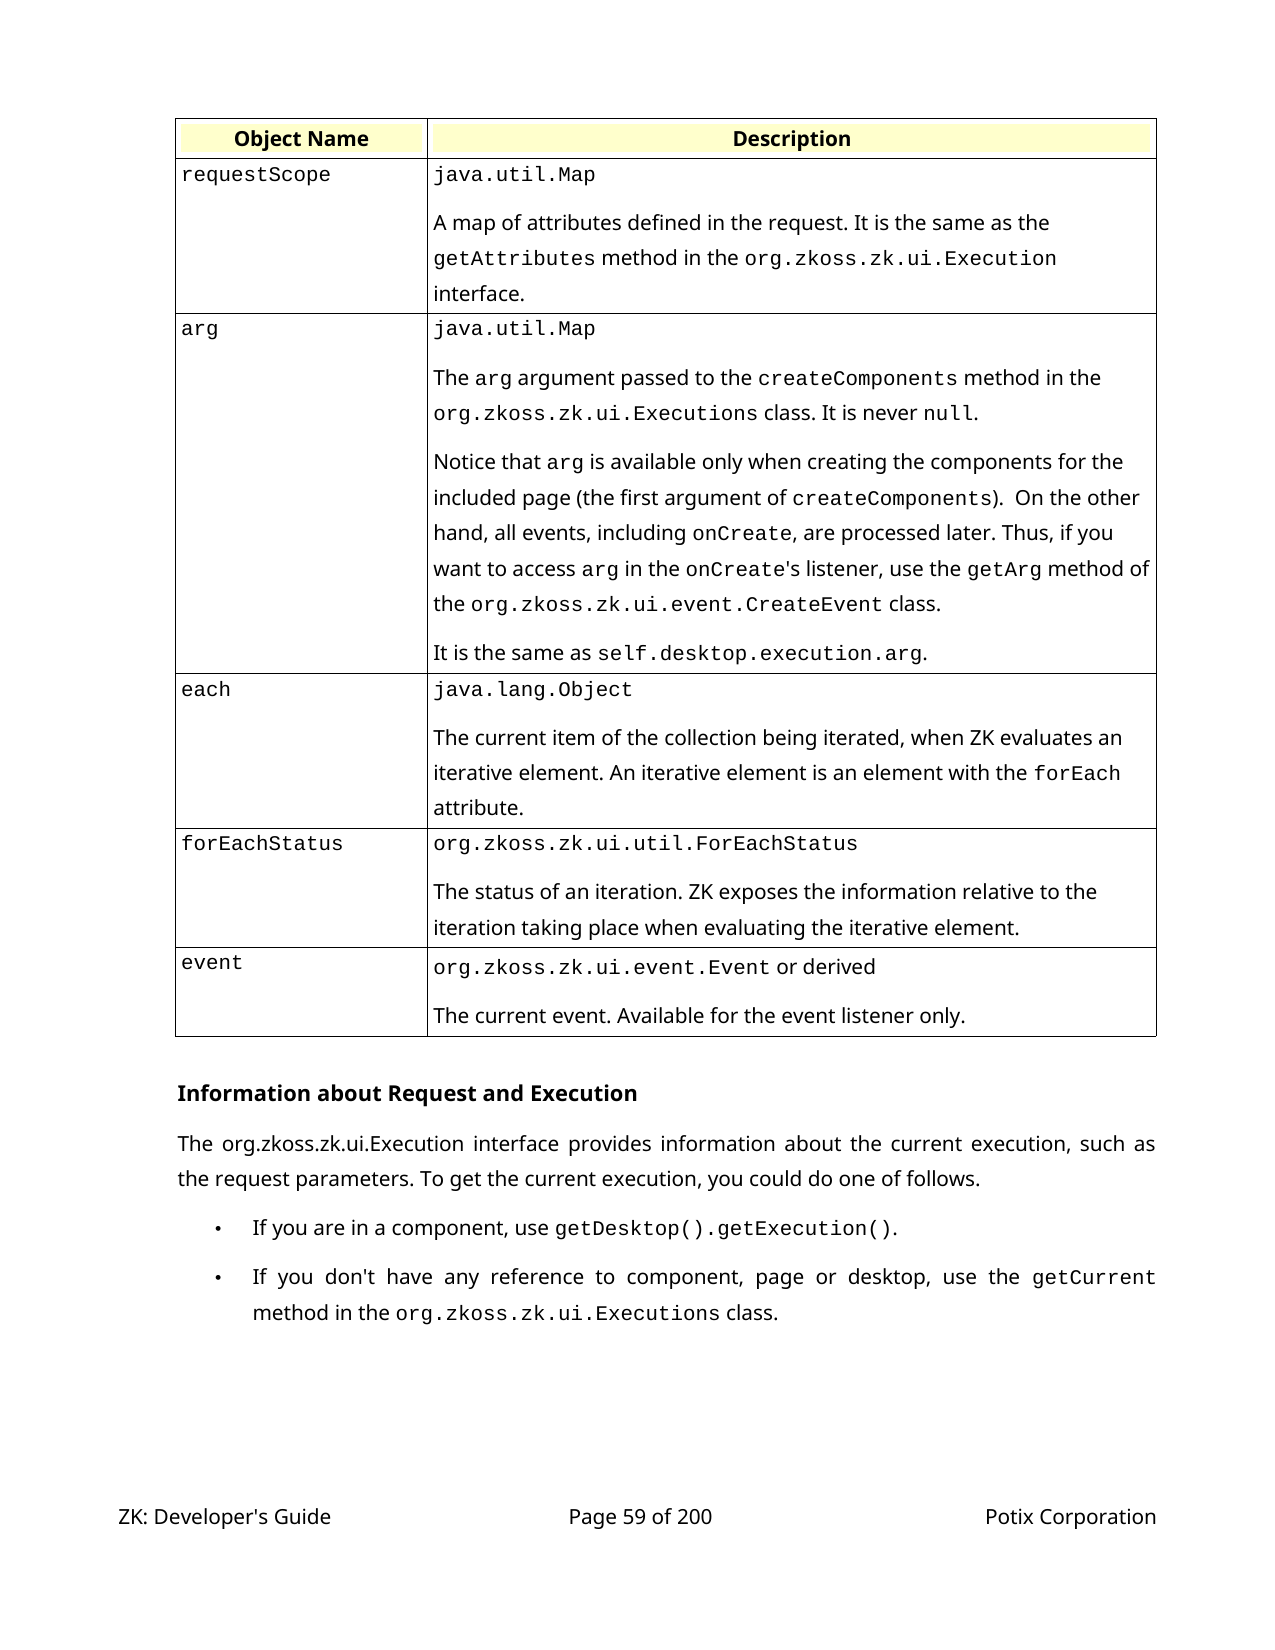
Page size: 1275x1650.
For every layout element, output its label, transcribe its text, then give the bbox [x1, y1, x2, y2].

table_header Description [428, 119, 1156, 158]
table_cell arg [176, 314, 427, 673]
table_cell java.util.Map A map of attributes defined in the request. It is the same as the getAttributes method in the org.zkoss.zk.ui.Execution interface. [428, 159, 1156, 313]
text The org.zkoss.zk.ui.Execution interface provides information about the current execution, such as the request parameters. To get the current execution, you could do one of follows. [177, 1129, 1157, 1192]
table_header Object Name [176, 119, 427, 158]
table_cell forEachStatus [176, 829, 427, 947]
table_cell org.zkoss.zk.ui.event.Event or derived The current event. Available for the event listener only. [428, 948, 1156, 1036]
table_cell java.util.Map The arg argument passed to the createComponents method in the org.zkoss.zk.ui.Executions class. It is never null. Notice that arg is available only when creating the components for the included page (the first argument of createComponents). On the other hand, all events, including onCreate, are processed later. Thus, if you want to access arg in the onCreate's listener, use the getArg method of the org.zkoss.zk.ui.event.CreateEvent class. It is the same as self.desktop.execution.arg. [428, 314, 1156, 673]
table_cell java.lang.Object The current item of the collection being iterated, when ZK evaluates an iterative element. An iterative element is an element with the forEach attribute. [428, 674, 1156, 828]
table_cell org.zkoss.zk.ui.util.ForEachStatus The status of an iteration. ZK exposes the information relative to the iteration taking place when evaluating the iterative element. [428, 829, 1156, 947]
list If you don't have any reference to component, page or desktop, use the getCurrent method in the org.zkoss.zk.ui.Executions class. [215, 1262, 1157, 1326]
table_cell requestScope [176, 159, 427, 313]
table_cell each [176, 674, 427, 828]
subtitle Information about Request and Execution [177, 1078, 1157, 1108]
list If you are in a component, use getDesktop().getExecution(). [215, 1213, 1157, 1241]
table_cell event [176, 948, 427, 1036]
